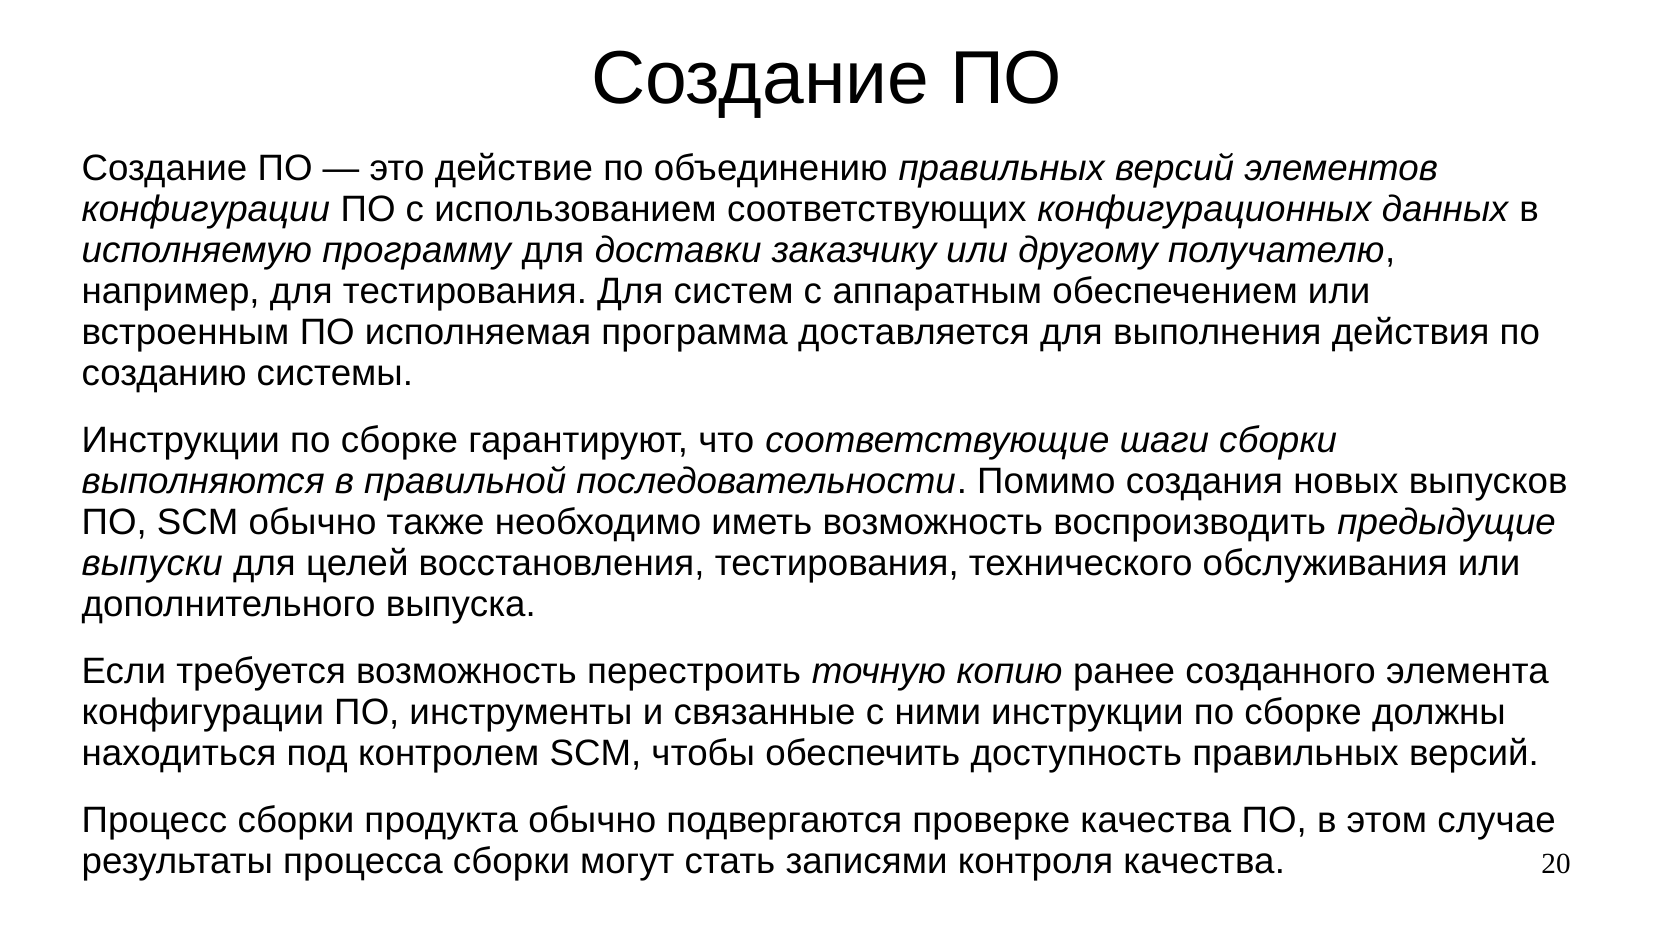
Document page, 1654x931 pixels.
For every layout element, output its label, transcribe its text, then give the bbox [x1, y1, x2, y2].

list Создание ПО — это действие по объединению правильных версий элементов конфигурации ПО с использованием соответствующих конфигурационных данных в исполняемую программу для доставки заказчику или другому получателю, например, для тестирования. Для систем с аппаратным обеспечением или встроенным ПО исполняемая программа доставляется для выполнения действия по созданию системы. Инструкции по сборке гарантируют, что соответствующие шаги сборки выполняются в правильной последовательности. Помимо создания новых выпусков ПО, SCM обычно также необходимо иметь возможность воспроизводить предыдущие выпуски для целей восстановления, тестирования, технического обслуживания или дополнительного выпуска. Если требуется возможность перестроить точную копию ранее созданного элемента конфигурации ПО, инструменты и связанные с ними инструкции по сборке должны находиться под контролем SCM, чтобы обеспечить доступность правильных версий. Процесс сборки продукта обычно подвергаются проверке качества ПО, в этом случае результаты процесса сборки могут стать записями контроля качества. [81, 147, 1570, 916]
title Создание ПО [82, 35, 1571, 120]
